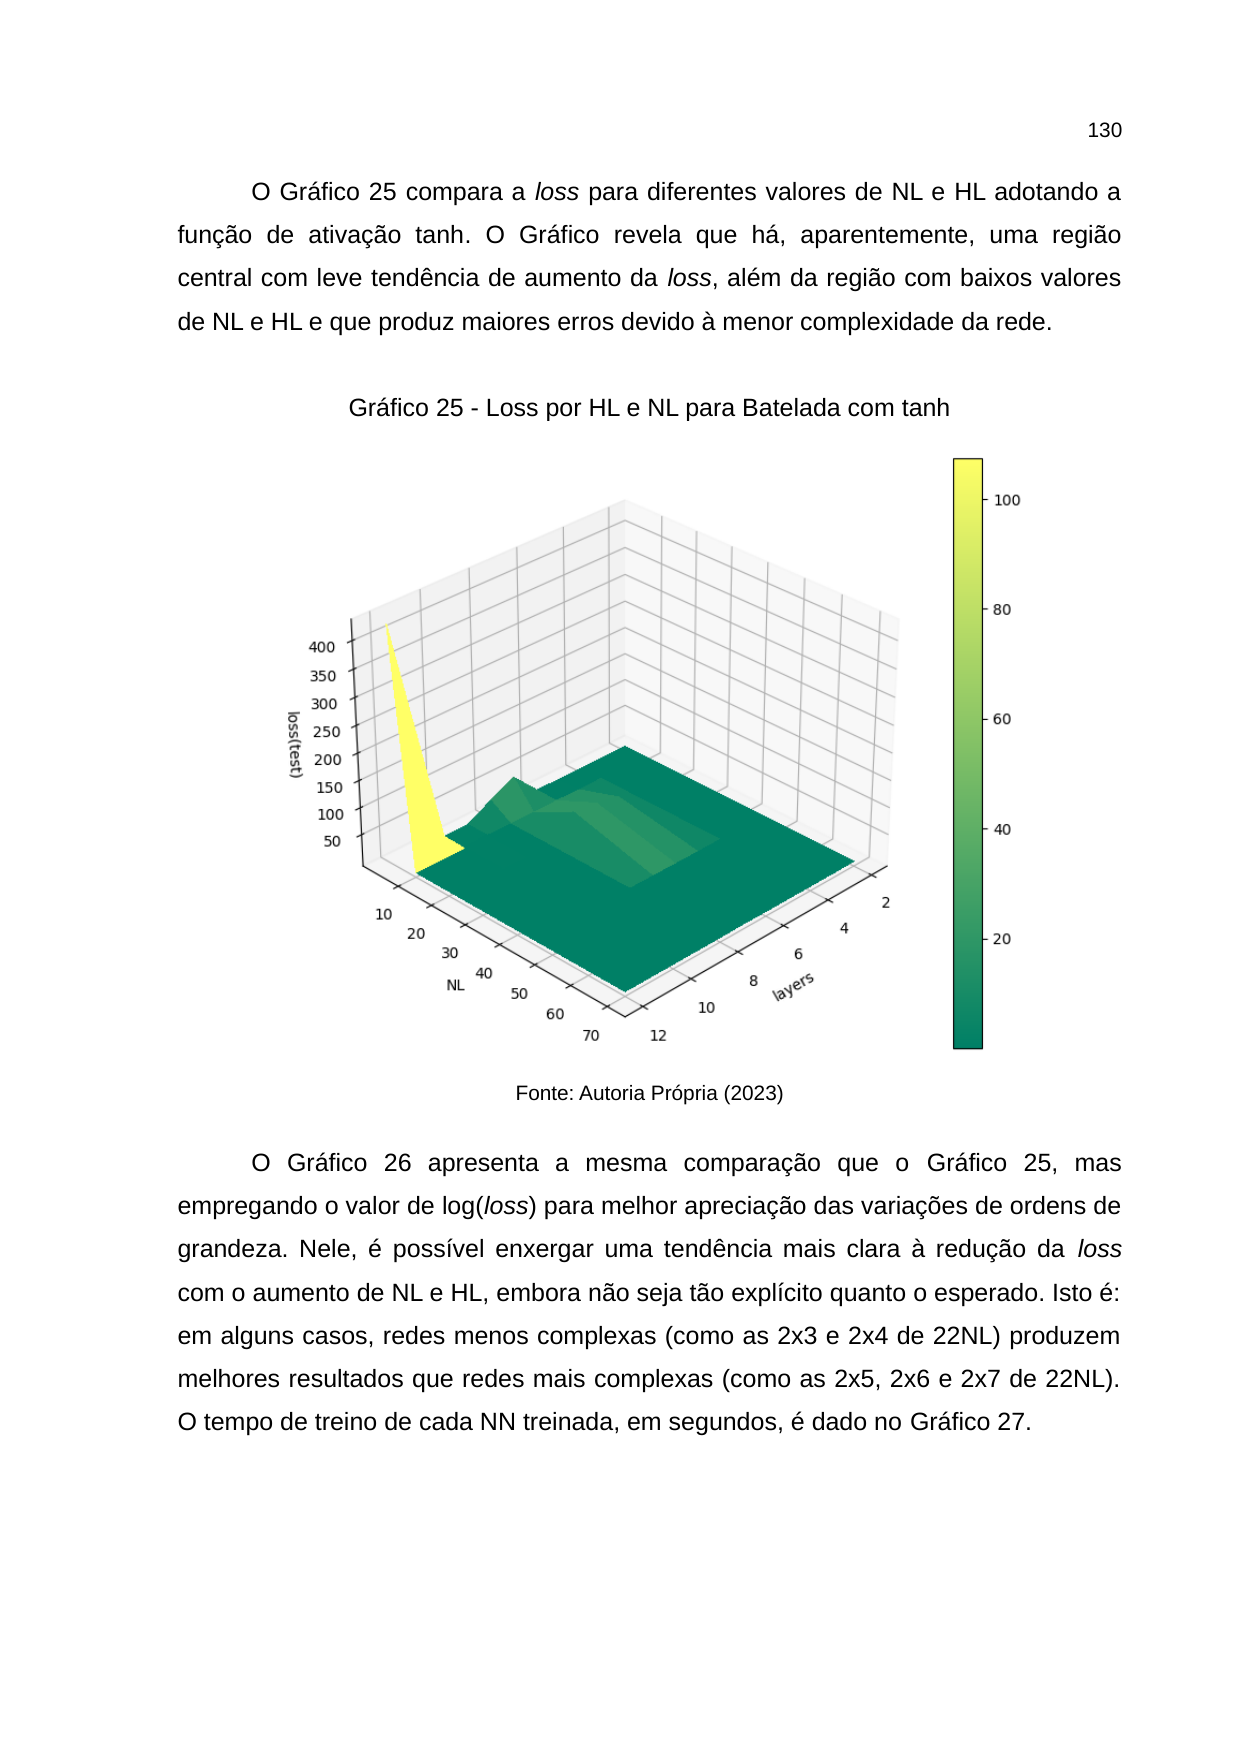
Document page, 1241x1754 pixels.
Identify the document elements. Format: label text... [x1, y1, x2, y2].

picture [222, 421, 1077, 1065]
text O Gráfico 26 apresenta a mesma comparação que o Gráfico 25, mas empregando o valor de log(loss) para melhor apreciação das variações de ordens de grandeza. Nele, é possível enxergar uma tendência mais clara à redução da loss com o aumento de NL e HL, embora não seja tão explícito quanto o esperado. Isto é: em alguns casos, redes menos complexas (como as 2x3 e 2x4 de 22NL) produzem melhores resultados que redes mais complexas (como as 2x5, 2x6 e 2x7 de 22NL). O tempo de treino de cada NN treinada, em segundos, é dado no Gráfico 27. [177, 1148, 1122, 1436]
text Fonte: Autoria Própria (2023) [177, 393, 1122, 1105]
text Gráfico 25 - Loss por HL e NL para Batelada com tanh [214, 393, 1085, 421]
text O Gráfico 25 compara a loss para diferentes valores de NL e HL adotando a função de ativação tanh. O Gráfico revela que há, aparentemente, uma região central com leve tendência de aumento da loss, além da região com baixos valores de NL e HL e que produz maiores erros devido à menor complexidade da rede. [177, 177, 1122, 335]
